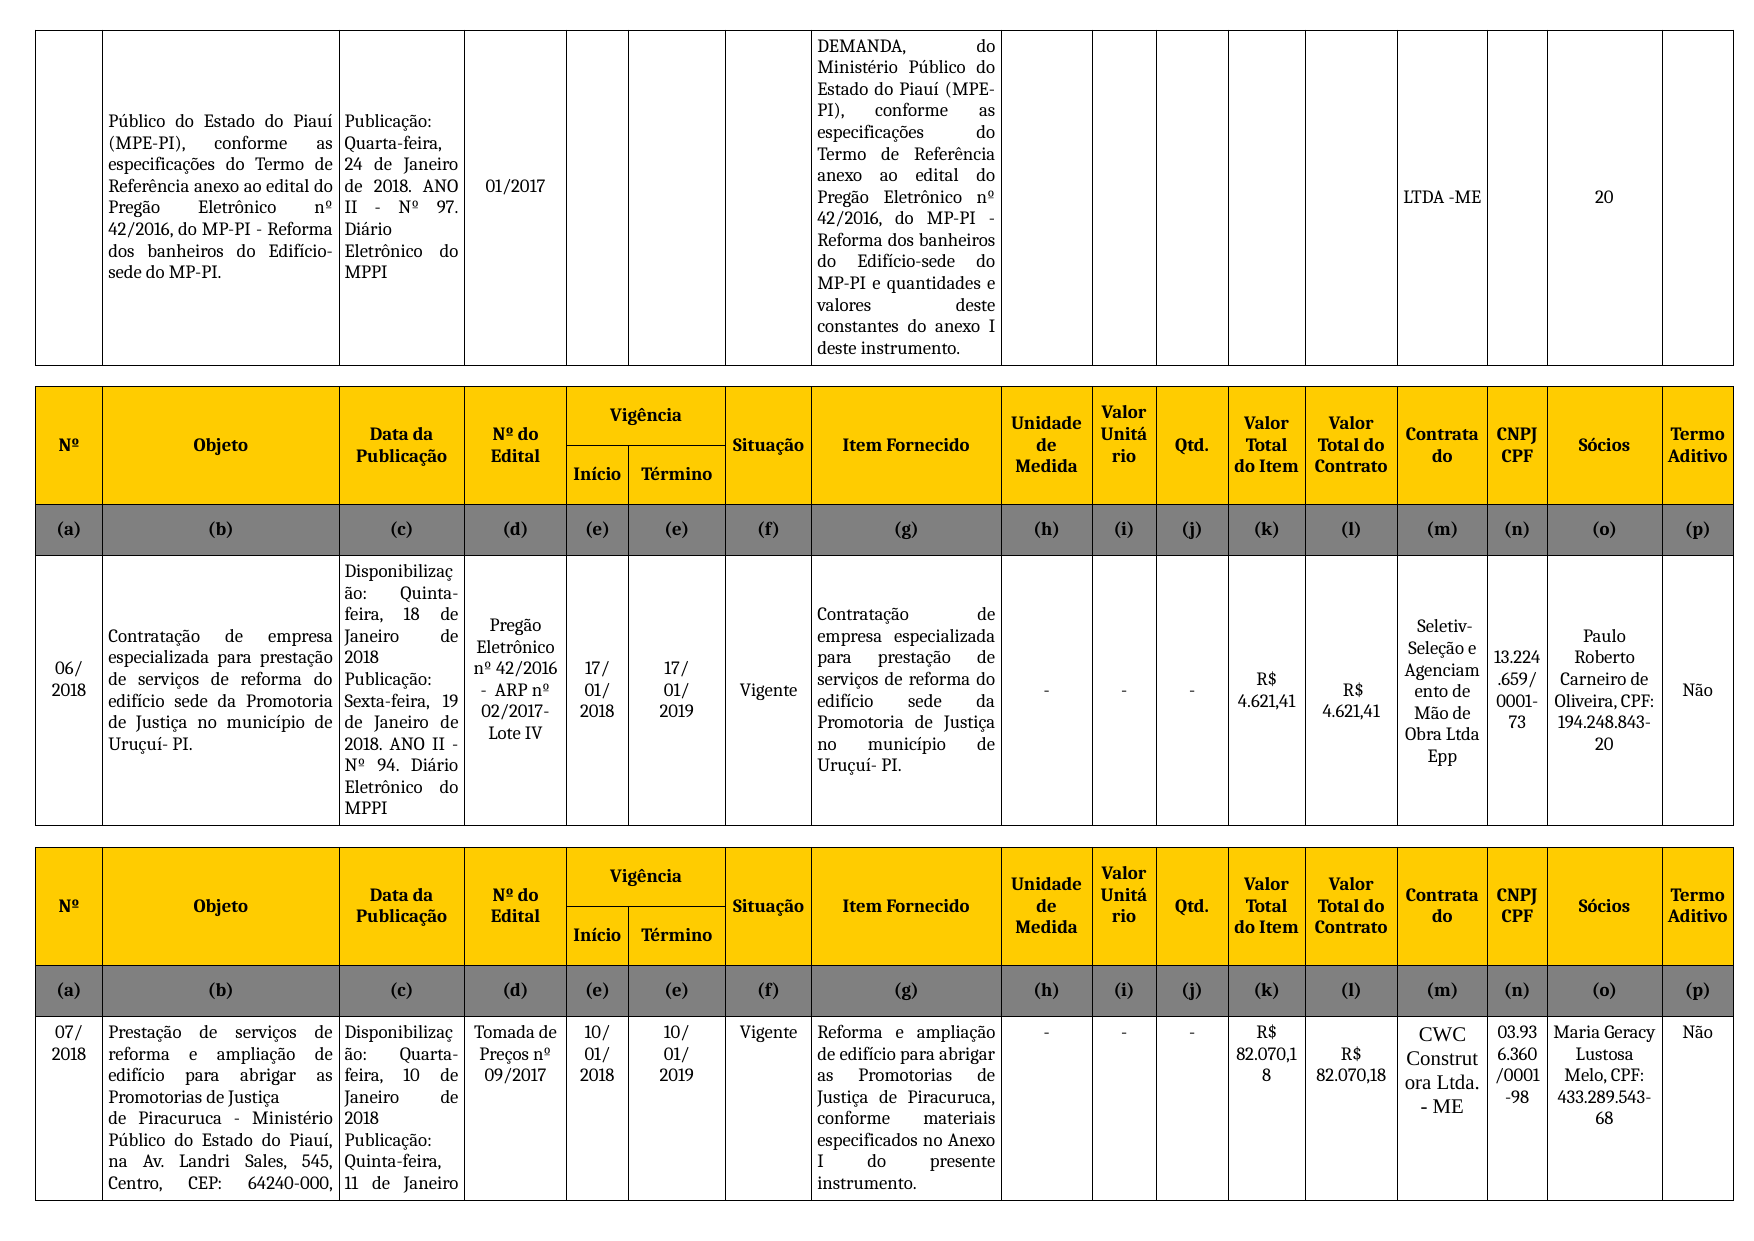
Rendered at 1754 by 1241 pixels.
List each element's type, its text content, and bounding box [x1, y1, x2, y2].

table_cell (h) [1002, 505, 1092, 555]
table_header Valor Unitário [1093, 848, 1156, 965]
table_cell 01/2017 [465, 31, 566, 364]
table_cell Paulo Roberto Carneiro de Oliveira, CPF: 194.248.843-20 [1548, 556, 1662, 825]
table_cell (k) [1229, 966, 1305, 1016]
table_cell 17/ 01/ 2019 [629, 556, 725, 825]
table_cell (b) [103, 505, 339, 555]
table_header Valor Total do Contrato [1306, 387, 1397, 504]
table_cell (h) [1002, 966, 1092, 1016]
table_cell (a) [36, 966, 102, 1016]
table_header Valor Total do Item [1229, 387, 1305, 504]
table_cell Reforma e ampliação de edifício para abrigar as Promotorias de Justiça de Piracuruca, conforme materiais especificados no Anexo I do presente instrumento. [812, 1017, 1001, 1200]
table_cell 10/ 01/ 2018 [567, 1017, 628, 1200]
table_cell Prestação de serviços de reforma e ampliação de edifício para abrigar as Promotorias de Justiça de Piracuruca - Ministério Público do Estado do Piauí, na Av. Landri Sales, 545, Centro, CEP: 64240-000, [103, 1017, 339, 1200]
table_cell [1488, 31, 1547, 364]
table_cell CWC Construtora Ltda. - ME [1398, 1017, 1487, 1200]
table_header Vigência [567, 848, 725, 906]
table_cell Público do Estado do Piauí (MPE-PI), conforme as especificações do Termo de Referência anexo ao edital do Pregão Eletrônico nº 42/2016, do MP-PI - Reforma dos banheiros do Edifício-sede do MP-PI. [103, 31, 339, 364]
table_header Nº do Edital [465, 848, 566, 965]
table_cell (g) [812, 505, 1001, 555]
table_cell (i) [1093, 505, 1156, 555]
table_cell [1663, 31, 1733, 364]
table_cell 10/ 01/ 2019 [629, 1017, 725, 1200]
table_header Termo Aditivo [1663, 848, 1733, 965]
table_header Valor Total do Contrato [1306, 848, 1397, 965]
table_cell - [1229, 31, 1305, 364]
table_cell 20 [1548, 31, 1662, 364]
table_cell (j) [1157, 505, 1228, 555]
table_cell Não [1663, 1017, 1733, 1200]
table_cell (j) [1157, 966, 1228, 1016]
table_cell 13.224.659/0001-73 [1488, 556, 1547, 825]
table_header CNPJ CPF [1488, 387, 1547, 504]
table_header Nº [36, 387, 102, 504]
table_cell (m) [1398, 505, 1487, 555]
table_header Contratado [1398, 387, 1487, 504]
table_cell (d) [465, 505, 566, 555]
table_header Data da Publicação [340, 848, 464, 965]
table_cell (l) [1306, 966, 1397, 1016]
table_cell (g) [812, 966, 1001, 1016]
table_cell 17/ 01/ 2018 [567, 556, 628, 825]
table_cell (c) [340, 966, 464, 1016]
table_cell LTDA -ME [1398, 31, 1487, 364]
table_cell Contratação de empresa especializada para prestação de serviços de reforma do edifício sede da Promotoria de Justiça no município de Uruçuí- PI. [812, 556, 1001, 825]
table_cell R$ 4.621,41 [1229, 556, 1305, 825]
table_cell (p) [1663, 966, 1733, 1016]
table_header Unidade de Medida [1002, 848, 1092, 965]
table_header Objeto [103, 387, 339, 504]
table_header Termo Aditivo [1663, 387, 1733, 504]
table_cell (e) [567, 966, 628, 1016]
table_cell (e) [567, 505, 628, 555]
table_cell (l) [1306, 505, 1397, 555]
table_header Sócios [1548, 848, 1662, 965]
table_cell (b) [103, 966, 339, 1016]
table_cell [726, 31, 811, 364]
table_cell (i) [1093, 966, 1156, 1016]
table_cell (c) [340, 505, 464, 555]
table_cell (a) [36, 505, 102, 555]
table_cell - [1093, 1017, 1156, 1200]
table_header CNPJ CPF [1488, 848, 1547, 965]
table_cell 03.936.360/0001-98 [1488, 1017, 1547, 1200]
table_cell Início [567, 907, 628, 965]
table_cell Não [1663, 556, 1733, 825]
table_cell Tomada de Preços nº 09/2017 [465, 1017, 566, 1200]
table_header Nº [36, 848, 102, 965]
table_header Nº do Edital [465, 387, 566, 504]
table_cell Seletiv- Seleção e Agenciamento de Mão de Obra Ltda Epp [1398, 556, 1487, 825]
table_cell Vigente [726, 556, 811, 825]
table_header Sócios [1548, 387, 1662, 504]
table_cell 06/ 2018 [36, 556, 102, 825]
table_cell Disponibilização: Quinta-feira, 18 de Janeiro de 2018 Publicação: Sexta-feira, 19 de Janeiro de 2018. ANO II - Nº 94. Diário Eletrônico do MPPI [340, 556, 464, 825]
table_cell (d) [465, 966, 566, 1016]
table_cell (f) [726, 505, 811, 555]
table_header Situação [726, 387, 811, 504]
table_header Valor Unitário [1093, 387, 1156, 504]
table_cell - [1093, 31, 1156, 364]
table_cell [567, 31, 628, 364]
table_cell Pregão Eletrônico nº 42/2016 - ARP nº 02/2017- Lote IV [465, 556, 566, 825]
table_cell R$ 82.070,18 [1229, 1017, 1305, 1200]
table_cell Vigente [726, 1017, 811, 1200]
table_header Data da Publicação [340, 387, 464, 504]
table_header Situação [726, 848, 811, 965]
table_cell Publicação: Quarta-feira, 24 de Janeiro de 2018. ANO II - Nº 97. Diário Eletrônico do MPPI [340, 31, 464, 364]
table_cell (e) [629, 966, 725, 1016]
table_cell R$ 4.621,41 [1306, 556, 1397, 825]
table_cell (f) [726, 966, 811, 1016]
table_header Objeto [103, 848, 339, 965]
table_cell - [1157, 1017, 1228, 1200]
table_cell (n) [1488, 966, 1547, 1016]
table_cell DEMANDA, do Ministério Público do Estado do Piauí (MPE-PI), conforme as especificações do Termo de Referência anexo ao edital do Pregão Eletrônico nº 42/2016, do MP-PI - Reforma dos banheiros do Edifício-sede do MP-PI e quantidades e valores deste constantes do anexo I deste instrumento. [812, 31, 1001, 364]
table_cell - [1157, 31, 1228, 364]
table_cell (m) [1398, 966, 1487, 1016]
table_cell 07/ 2018 [36, 1017, 102, 1200]
table_header Item Fornecido [812, 848, 1001, 965]
table_cell [1306, 31, 1397, 364]
table_header Contratado [1398, 848, 1487, 965]
table_cell Contratação de empresa especializada para prestação de serviços de reforma do edifício sede da Promotoria de Justiça no município de Uruçuí- PI. [103, 556, 339, 825]
table_header Vigência [567, 387, 725, 445]
table_cell Maria Geracy Lustosa Melo, CPF: 433.289.543-68 [1548, 1017, 1662, 1200]
table_header Unidade de Medida [1002, 387, 1092, 504]
table_cell R$ 82.070,18 [1306, 1017, 1397, 1200]
table_cell (n) [1488, 505, 1547, 555]
table_cell Término [629, 907, 725, 965]
table_header Valor Total do Item [1229, 848, 1305, 965]
table_cell (o) [1548, 966, 1662, 1016]
table_cell - [1157, 556, 1228, 825]
table_header Qtd. [1157, 387, 1228, 504]
table_cell (o) [1548, 505, 1662, 555]
table_cell [36, 31, 102, 364]
table_cell - [1002, 31, 1092, 364]
table_cell Término [629, 446, 725, 504]
table_cell - [1002, 1017, 1092, 1200]
table_cell - [1093, 556, 1156, 825]
table_cell [629, 31, 725, 364]
table_header Item Fornecido [812, 387, 1001, 504]
table_cell (e) [629, 505, 725, 555]
table_header Qtd. [1157, 848, 1228, 965]
table_cell (k) [1229, 505, 1305, 555]
table_cell (p) [1663, 505, 1733, 555]
table_cell Início [567, 446, 628, 504]
table_cell - [1002, 556, 1092, 825]
table_cell Disponibilização: Quarta-feira, 10 de Janeiro de 2018 Publicação: Quinta-feira, 11 de Janeiro [340, 1017, 464, 1200]
